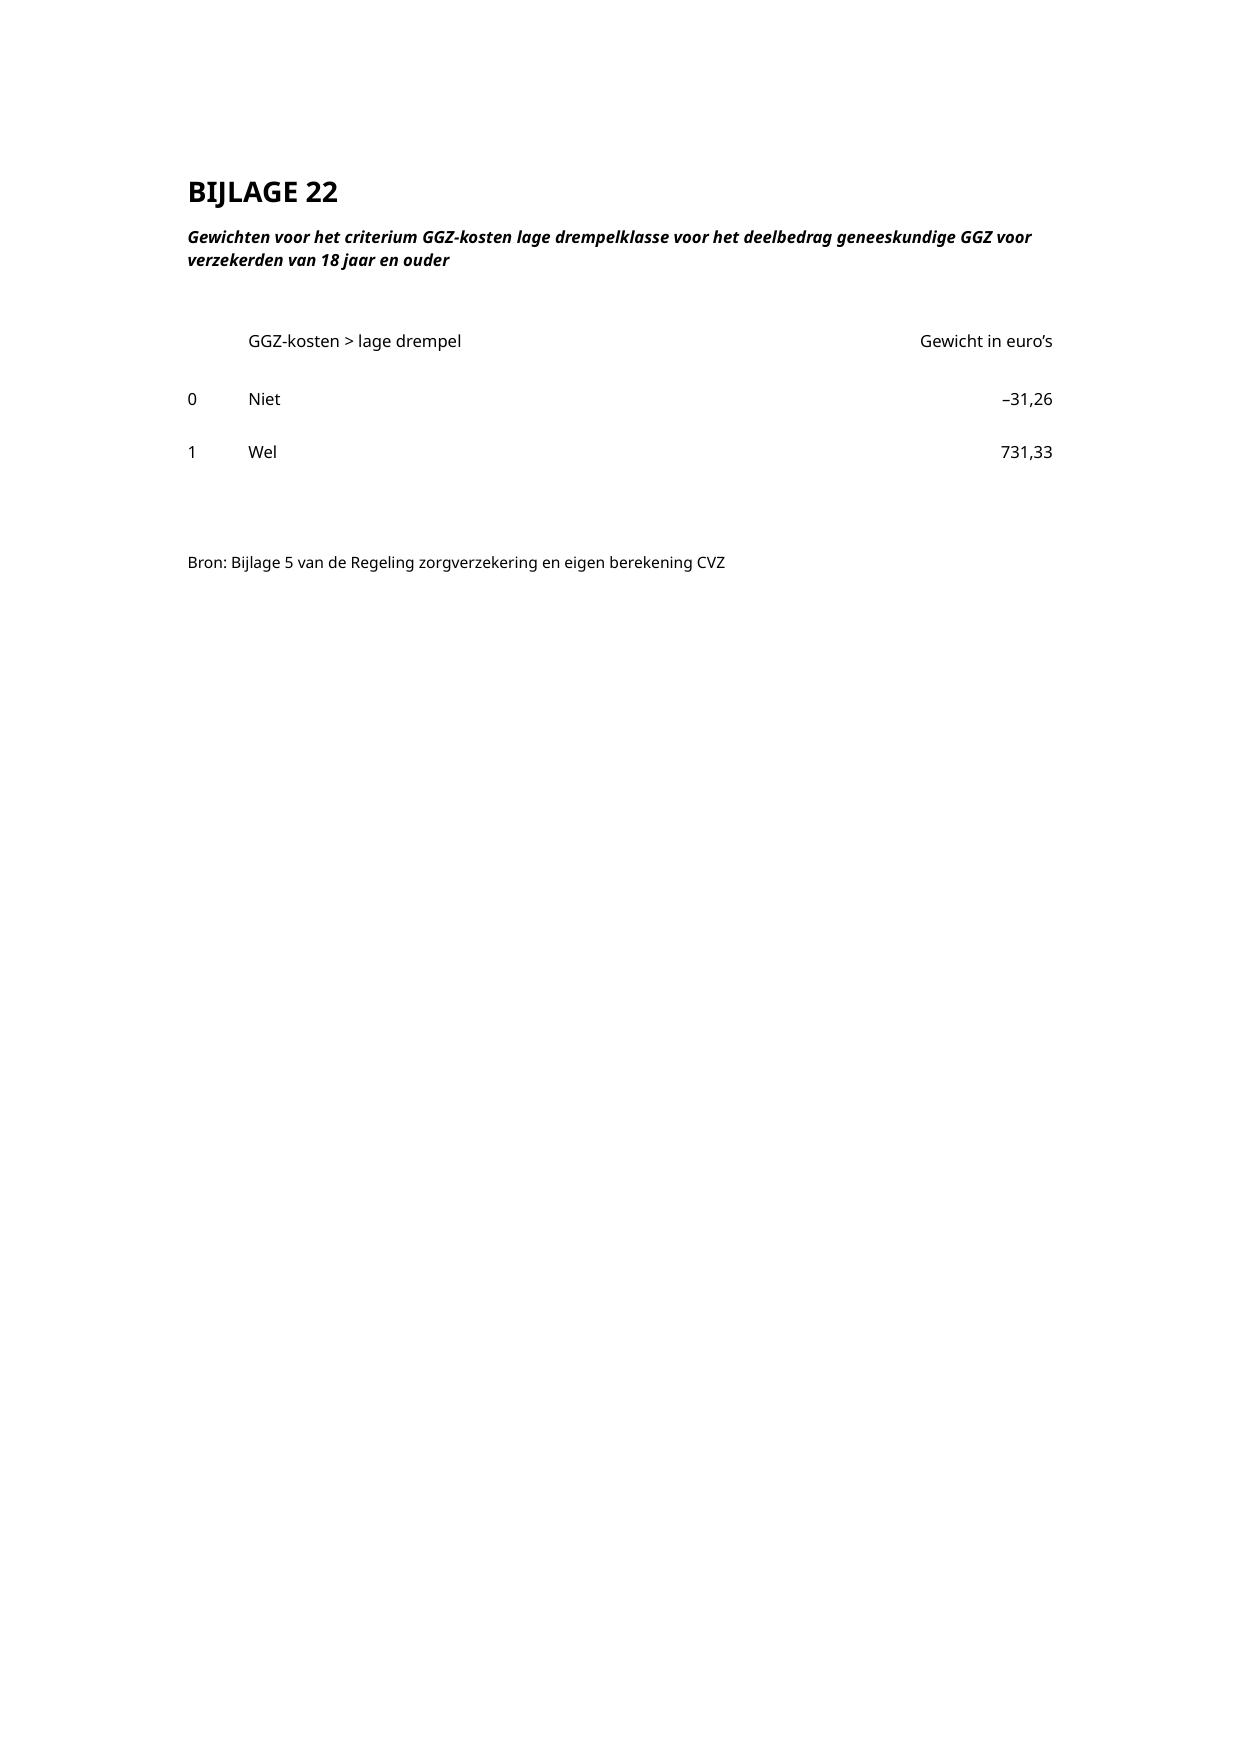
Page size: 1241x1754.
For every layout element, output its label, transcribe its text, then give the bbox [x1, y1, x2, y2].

text Gewichten voor het criterium GGZ-kosten lage drempelklasse voor het deelbedrag geneeskundige GGZ voor verzekerden van 18 jaar en ouder [187, 226, 1053, 272]
text Bron: Bijlage 5 van de Regeling zorgverzekering en eigen berekening CVZ [187, 552, 1053, 573]
table_header [188, 330, 248, 388]
table_cell 0 [188, 388, 248, 441]
table_cell 1 [188, 441, 248, 493]
table_header GGZ-kosten > lage drempel [248, 330, 784, 388]
table_header Gewicht in euro’s [784, 330, 1053, 388]
table_cell –31,26 [784, 388, 1053, 441]
table_cell 731,33 [784, 441, 1053, 493]
table_cell Wel [248, 441, 784, 493]
table_cell Niet [248, 388, 784, 441]
subtitle BIJLAGE 22 [187, 172, 1053, 211]
